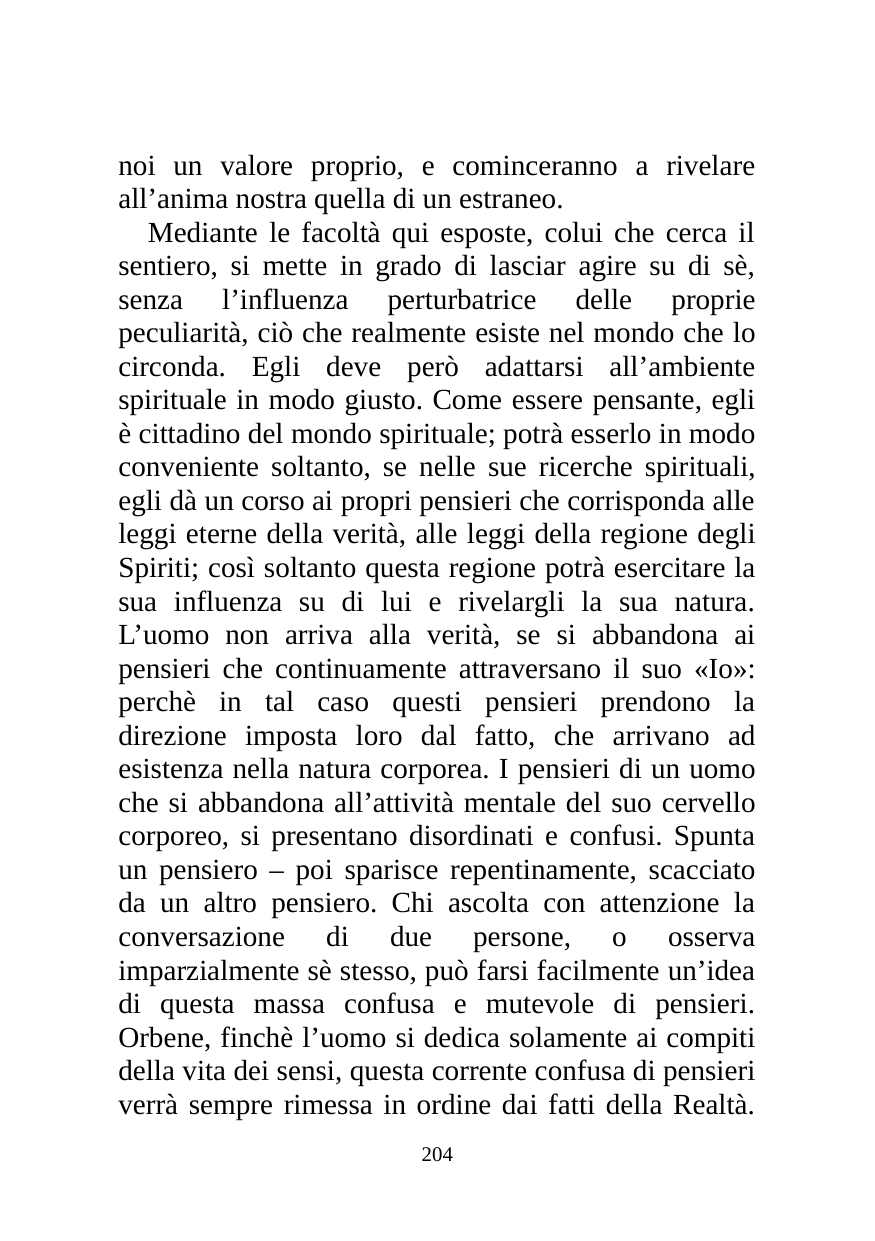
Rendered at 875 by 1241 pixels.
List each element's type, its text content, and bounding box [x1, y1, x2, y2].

text noi un valore proprio, e cominceranno a rivelare all’anima nostra quella di un estraneo. [118, 148, 756, 215]
text Mediante le facoltà qui esposte, colui che cerca il sentiero, si mette in grado di lasciar agire su di sè, senza l’influenza perturbatrice delle proprie peculiarità, ciò che realmente esiste nel mondo che lo circonda. Egli deve però adattarsi all’ambiente spirituale in modo giusto. Come essere pensante, egli è cittadino del mondo spirituale; potrà esserlo in modo conveniente soltanto, se nelle sue ricerche spirituali, egli dà un corso ai propri pensieri che corrisponda alle leggi eterne della verità, alle leggi della regione degli Spiriti; così soltanto questa regione potrà esercitare la sua influenza su di lui e rivelargli la sua natura. L’uomo non arriva alla verità, se si abbandona ai pensieri che continuamente attraversano il suo «Io»: perchè in tal caso questi pensieri prendono la direzione imposta loro dal fatto, che arrivano ad esistenza nella natura corporea. I pensieri di un uomo che si abbandona all’attività mentale del suo cervello corporeo, si presentano disordinati e confusi. Spunta un pensiero – poi sparisce repentinamente, scacciato da un altro pensiero. Chi ascolta con attenzione la conversazione di due persone, o osserva imparzialmente sè stesso, può farsi facilmente un’idea di questa massa confusa e mutevole di pensieri. Orbene, finchè l’uomo si dedica solamente ai compiti della vita dei sensi, questa corrente confusa di pensieri verrà sempre rimessa in ordine dai fatti della Realtà. [118, 215, 756, 1120]
